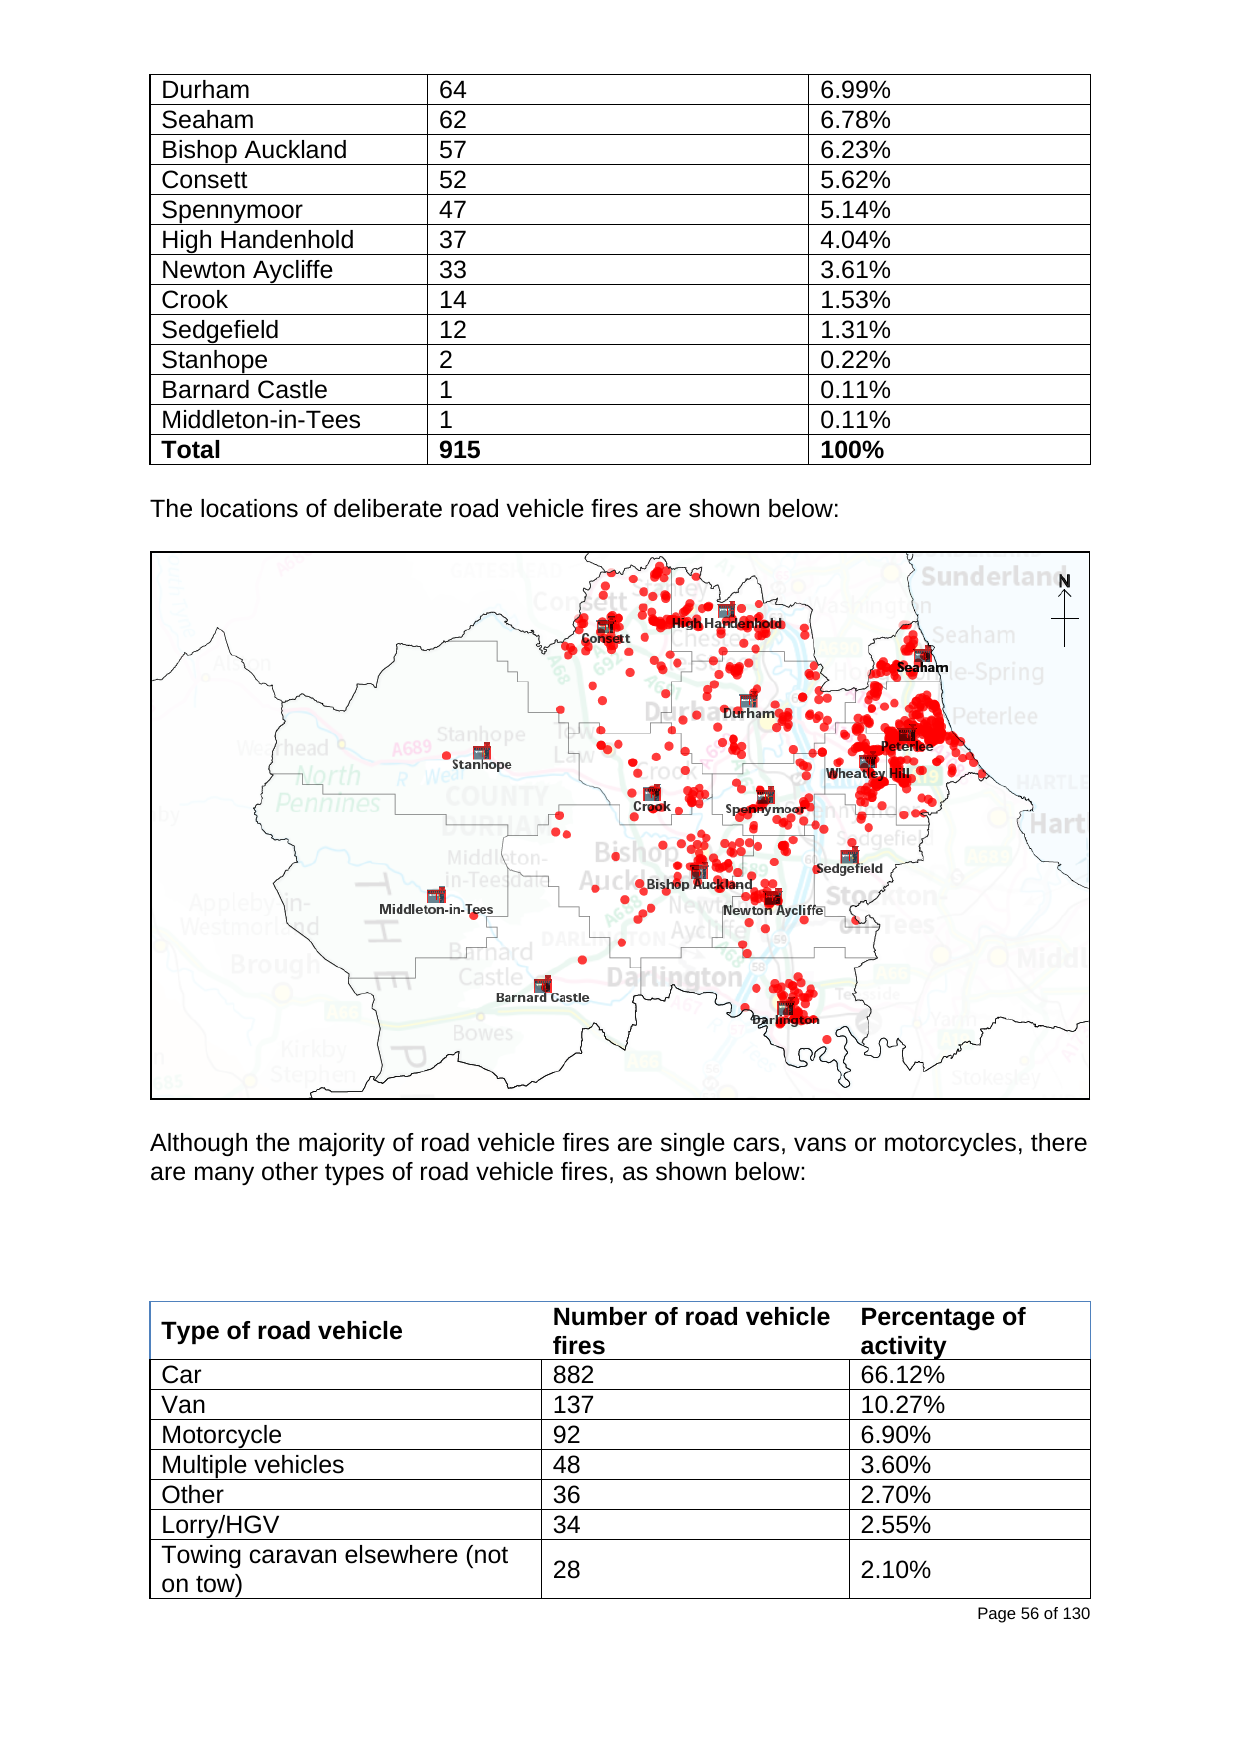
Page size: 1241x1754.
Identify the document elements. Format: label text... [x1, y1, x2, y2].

table_cell Barnard Castle [151, 375, 427, 404]
table_cell 12 [428, 315, 808, 344]
text The locations of deliberate road vehicle fires are shown below: [150, 494, 1090, 522]
table_cell Lorry/HGV [151, 1510, 541, 1539]
table_cell Middleton-in-Tees [151, 405, 427, 434]
table_cell 915 [428, 435, 808, 464]
table_cell Consett [151, 165, 427, 194]
table_cell 2.70% [850, 1480, 1090, 1509]
table_cell Sedgefield [151, 315, 427, 344]
table_cell 0.11% [809, 405, 1090, 434]
table_cell 48 [542, 1450, 849, 1479]
table_cell 3.61% [809, 255, 1090, 284]
table_cell 6.23% [809, 135, 1090, 164]
table_cell 52 [428, 165, 808, 194]
table_cell 137 [542, 1390, 849, 1419]
table_cell Bishop Auckland [151, 135, 427, 164]
table_cell 6.99% [809, 75, 1090, 104]
table_cell 36 [542, 1480, 849, 1509]
table_cell Durham [151, 75, 427, 104]
table_header Type of road vehicle [151, 1302, 541, 1359]
table_cell 37 [428, 225, 808, 254]
table_cell 28 [542, 1540, 849, 1598]
table_cell 92 [542, 1420, 849, 1449]
table_cell 4.04% [809, 225, 1090, 254]
table_header Percentage of activity [849, 1302, 1090, 1359]
table_cell Towing caravan elsewhere (not on tow) [151, 1540, 541, 1598]
table_cell 64 [428, 75, 808, 104]
table_cell 57 [428, 135, 808, 164]
table_cell Seaham [151, 105, 427, 134]
table_cell Motorcycle [151, 1420, 541, 1449]
table_cell 1.53% [809, 285, 1090, 314]
table_cell 6.90% [850, 1420, 1090, 1449]
table_cell 5.14% [809, 195, 1090, 224]
table_cell 2.55% [850, 1510, 1090, 1539]
table_cell 34 [542, 1510, 849, 1539]
table_cell Spennymoor [151, 195, 427, 224]
table_cell 1.31% [809, 315, 1090, 344]
table_cell 3.60% [850, 1450, 1090, 1479]
table_cell Crook [151, 285, 427, 314]
table_cell 2.10% [850, 1540, 1090, 1598]
table_cell 0.11% [809, 375, 1090, 404]
table_cell 10.27% [850, 1390, 1090, 1419]
table_cell 2 [428, 345, 808, 374]
table_cell 66.12% [850, 1360, 1090, 1389]
table_cell 1 [428, 405, 808, 434]
table_cell Multiple vehicles [151, 1450, 541, 1479]
table_cell 14 [428, 285, 808, 314]
table_cell 6.78% [809, 105, 1090, 134]
table_header Number of road vehicle fires [541, 1302, 849, 1359]
table_cell 882 [542, 1360, 849, 1389]
table_cell Van [151, 1390, 541, 1419]
table_cell Other [151, 1480, 541, 1509]
table_cell Total [151, 435, 427, 464]
table_cell High Handenhold [151, 225, 427, 254]
table_cell Newton Aycliffe [151, 255, 427, 284]
table_cell 0.22% [809, 345, 1090, 374]
table_cell 100% [809, 435, 1090, 464]
table_cell Car [151, 1360, 541, 1389]
table_cell 62 [428, 105, 808, 134]
table_cell 47 [428, 195, 808, 224]
table_cell Stanhope [151, 345, 427, 374]
table_cell 5.62% [809, 165, 1090, 194]
text Although the majority of road vehicle fires are single cars, vans or motorcycles, there are many other types of road vehicle fires, as shown below: [150, 1128, 1090, 1186]
table_cell 1 [428, 375, 808, 404]
table_cell 33 [428, 255, 808, 284]
